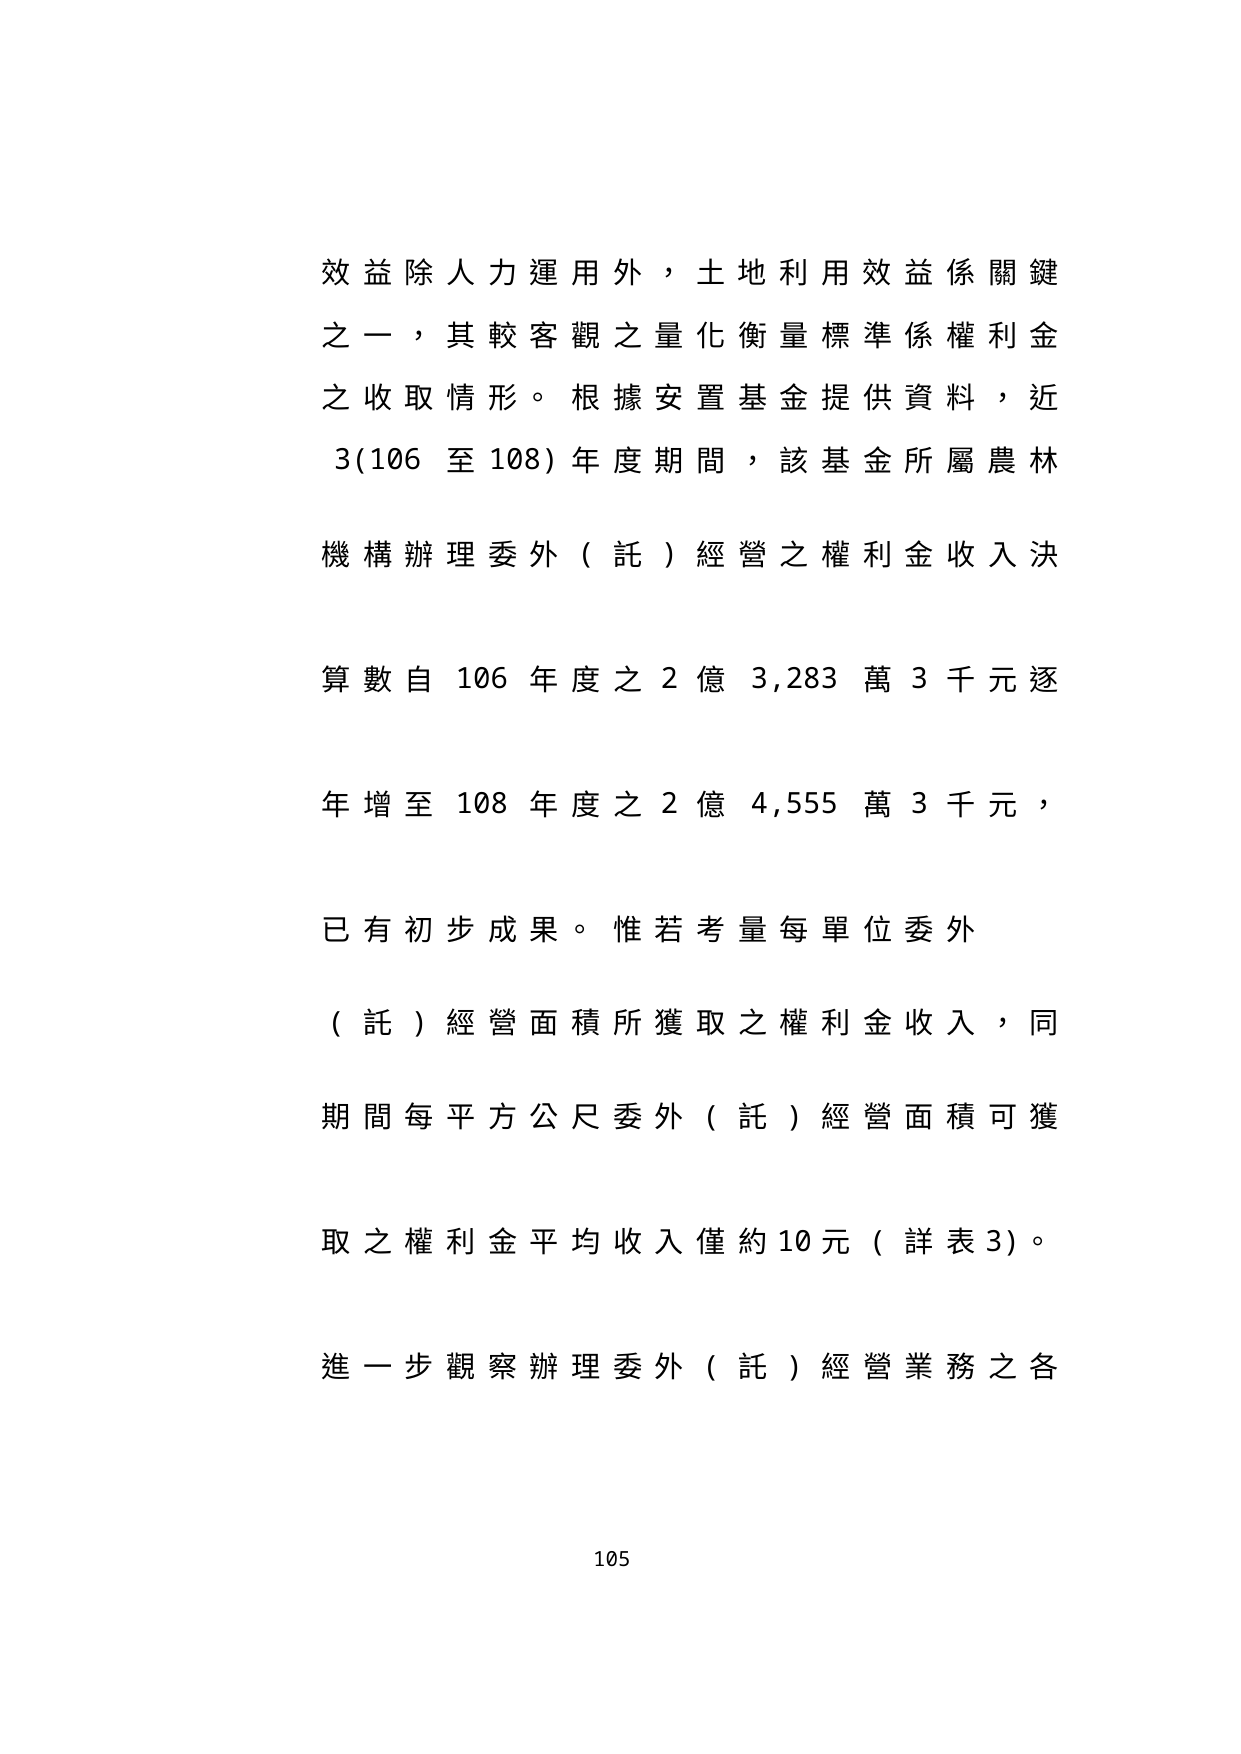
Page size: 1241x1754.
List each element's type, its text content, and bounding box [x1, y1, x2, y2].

text 效益除人力運用外，土地利用效益係關鍵之一，其較客觀之量化衡量標準係權利金之收取情形。根據安置基金提供資料，近3(106至108)年度期間，該基金所屬農林機構辦理委外(託)經營之權利金收入決算數自106年度之2億3,283萬3千元逐年增至108年度之2億4,555萬3千元，已有初步成果。惟若考量每單位委外(託)經營面積所獲取之權利金收入，同期間每平方公尺委外(託)經營面積可獲取之權利金平均收入僅約10元(詳表3)。進一步觀察辦理委外(託)經營業務之各 [253, 229, 1065, 1417]
